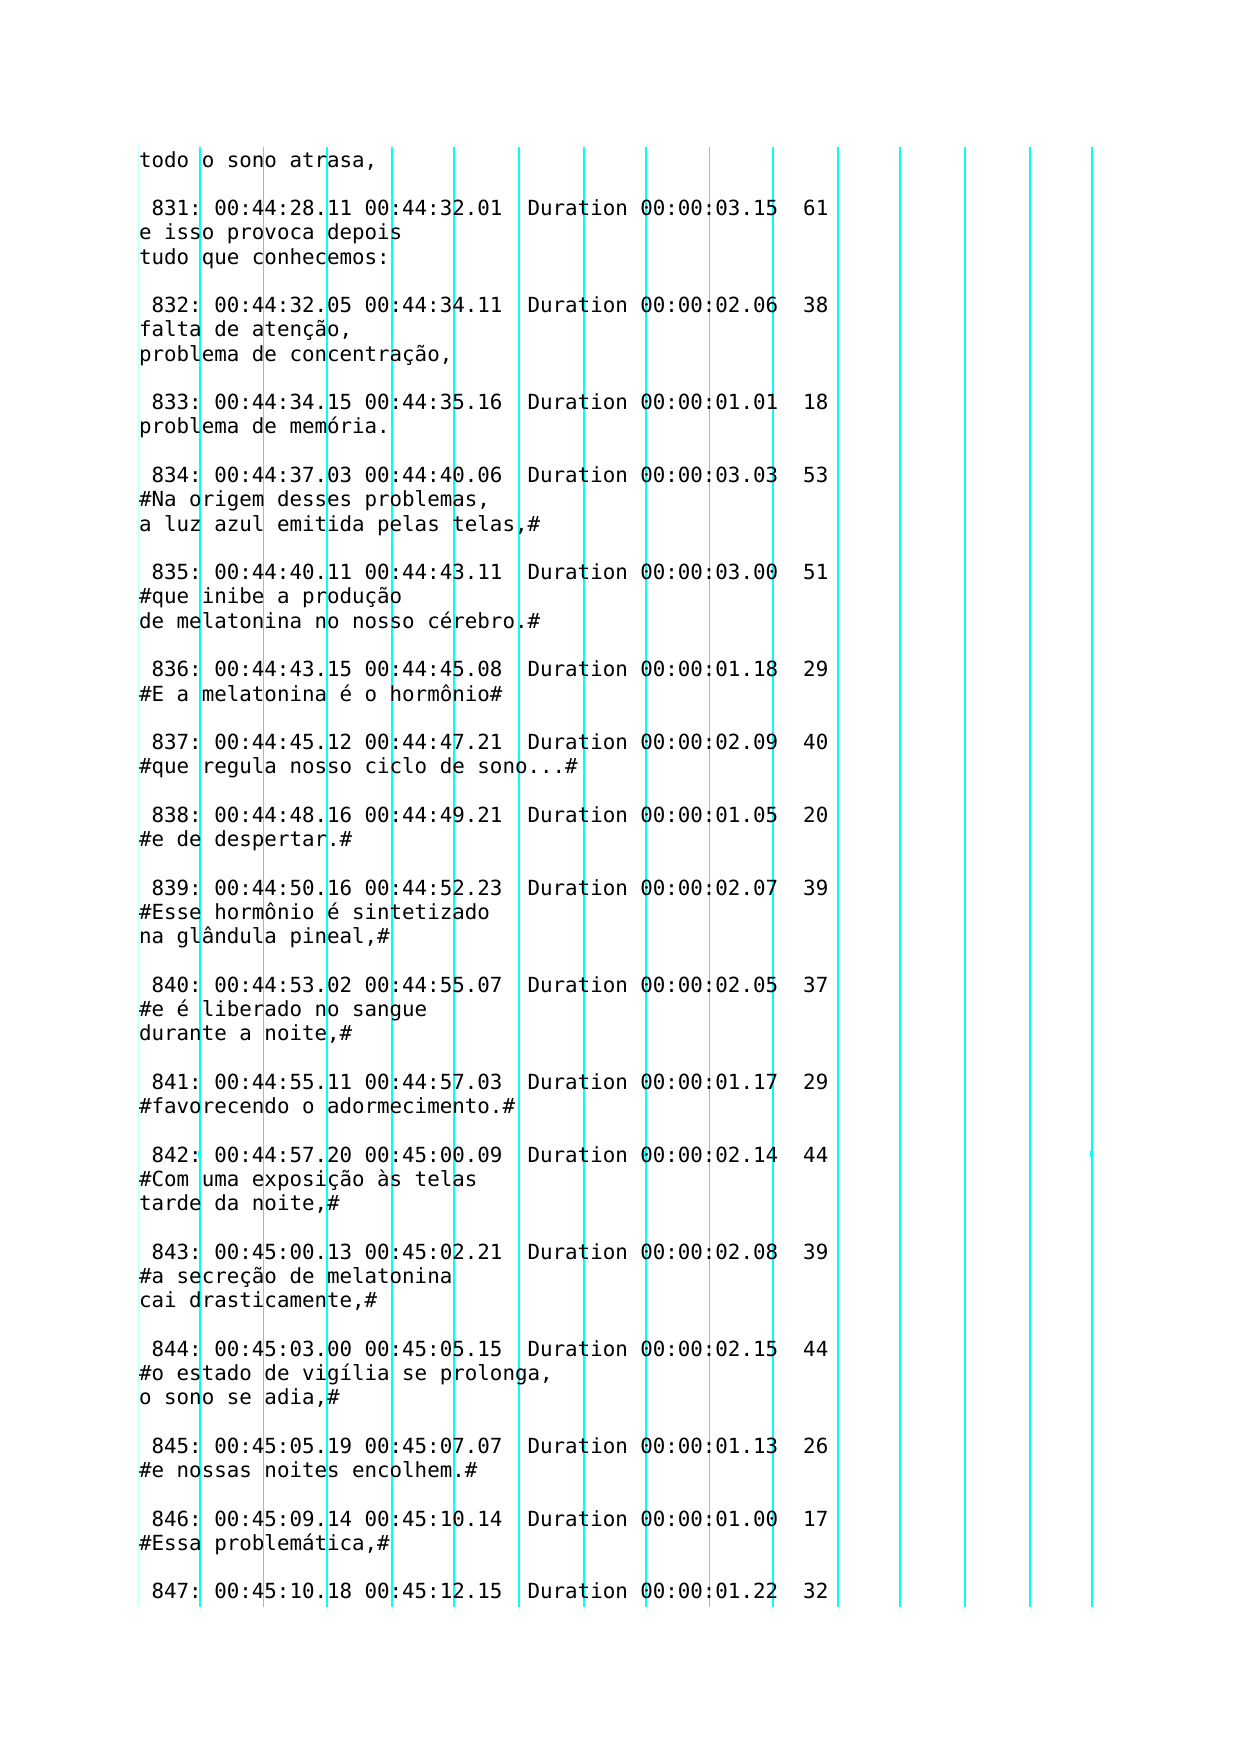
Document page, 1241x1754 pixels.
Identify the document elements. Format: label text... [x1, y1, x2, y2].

text 847: 00:45:10.18 00:45:12.15 Duration 00:00:01.22 32 [139, 1579, 1101, 1604]
text #Na origem desses problemas, [139, 487, 1101, 512]
text 834: 00:44:37.03 00:44:40.06 Duration 00:00:03.03 53 [139, 463, 1101, 487]
picture [138, 147, 1102, 1607]
text 846: 00:45:09.14 00:45:10.14 Duration 00:00:01.00 17 [139, 1507, 1101, 1531]
text 845: 00:45:05.19 00:45:07.07 Duration 00:00:01.13 26 [139, 1434, 1101, 1458]
text 838: 00:44:48.16 00:44:49.21 Duration 00:00:01.05 20 [139, 803, 1101, 827]
text e isso provoca depois [139, 220, 1101, 245]
text 842: 00:44:57.20 00:45:00.09 Duration 00:00:02.14 44 [139, 1143, 1101, 1167]
text de melatonina no nosso cérebro.# [139, 609, 1101, 633]
text 839: 00:44:50.16 00:44:52.23 Duration 00:00:02.07 39 [139, 876, 1101, 900]
text 844: 00:45:03.00 00:45:05.15 Duration 00:00:02.15 44 [139, 1337, 1101, 1361]
text o sono se adia,# [139, 1385, 1101, 1410]
text 832: 00:44:32.05 00:44:34.11 Duration 00:00:02.06 38 [139, 293, 1101, 317]
text todo o sono atrasa, [139, 148, 1101, 172]
text #e de despertar.# [139, 827, 1101, 851]
text #e é liberado no sangue [139, 997, 1101, 1021]
text 831: 00:44:28.11 00:44:32.01 Duration 00:00:03.15 61 [139, 196, 1101, 220]
text #que regula nosso ciclo de sono...# [139, 754, 1101, 779]
text falta de atenção, [139, 317, 1101, 342]
text cai drasticamente,# [139, 1288, 1101, 1313]
text #favorecendo o adormecimento.# [139, 1094, 1101, 1118]
text #e nossas noites encolhem.# [139, 1458, 1101, 1482]
text #que inibe a produção [139, 584, 1101, 609]
text tarde da noite,# [139, 1191, 1101, 1216]
text 840: 00:44:53.02 00:44:55.07 Duration 00:00:02.05 37 [139, 973, 1101, 997]
text #Essa problemática,# [139, 1531, 1101, 1555]
text na glândula pineal,# [139, 924, 1101, 948]
text tudo que conhecemos: [139, 245, 1101, 269]
text #a secreção de melatonina [139, 1264, 1101, 1288]
text problema de concentração, [139, 342, 1101, 366]
text 836: 00:44:43.15 00:44:45.08 Duration 00:00:01.18 29 [139, 657, 1101, 682]
text 843: 00:45:00.13 00:45:02.21 Duration 00:00:02.08 39 [139, 1240, 1101, 1264]
text #E a melatonina é o hormônio# [139, 682, 1101, 706]
text #Esse hormônio é sintetizado [139, 900, 1101, 924]
text #o estado de vigília se prolonga, [139, 1361, 1101, 1385]
text 835: 00:44:40.11 00:44:43.11 Duration 00:00:03.00 51 [139, 560, 1101, 584]
text #Com uma exposição às telas [139, 1167, 1101, 1191]
text 833: 00:44:34.15 00:44:35.16 Duration 00:00:01.01 18 [139, 390, 1101, 414]
text 841: 00:44:55.11 00:44:57.03 Duration 00:00:01.17 29 [139, 1070, 1101, 1094]
text durante a noite,# [139, 1021, 1101, 1046]
text 837: 00:44:45.12 00:44:47.21 Duration 00:00:02.09 40 [139, 730, 1101, 754]
text problema de memória. [139, 414, 1101, 439]
text a luz azul emitida pelas telas,# [139, 512, 1101, 536]
